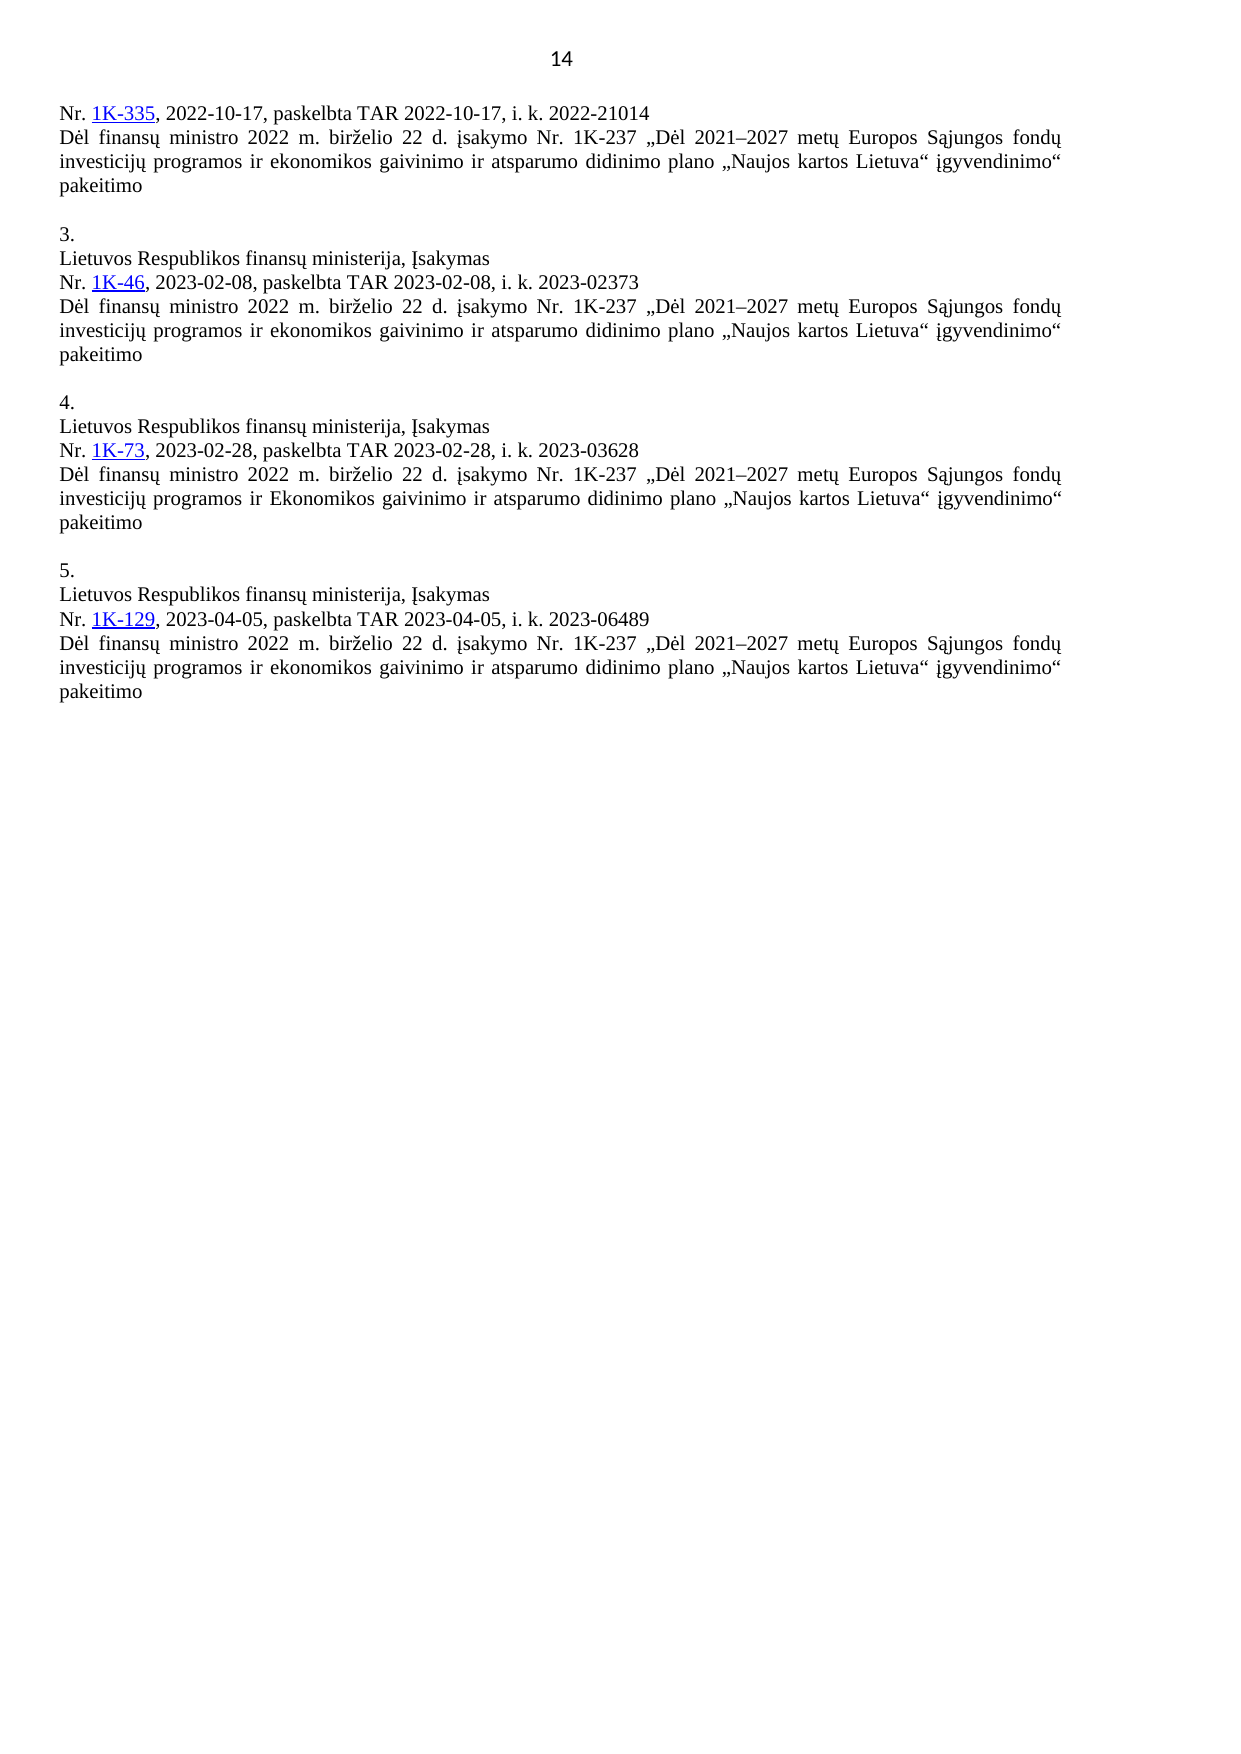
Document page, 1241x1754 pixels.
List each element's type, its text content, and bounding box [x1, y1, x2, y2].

text Dėl finansų ministro 2022 m. birželio 22 d. įsakymo Nr. 1K-237 „Dėl 2021–2027 metų Europos Sąjungos fondų investicijų programos ir Ekonomikos gaivinimo ir atsparumo didinimo plano „Naujos kartos Lietuva“ įgyvendinimo“ pakeitimo [59, 462, 1063, 534]
text Dėl finansų ministro 2022 m. birželio 22 d. įsakymo Nr. 1K-237 „Dėl 2021–2027 metų Europos Sąjungos fondų investicijų programos ir ekonomikos gaivinimo ir atsparumo didinimo plano „Naujos kartos Lietuva“ įgyvendinimo“ pakeitimo [59, 294, 1063, 366]
text Nr. 1K-335, 2022-10-17, paskelbta TAR 2022-10-17, i. k. 2022-21014 [59, 101, 1063, 125]
text 5. [59, 558, 1063, 582]
text Nr. 1K-73, 2023-02-28, paskelbta TAR 2023-02-28, i. k. 2023-03628 [59, 438, 1063, 462]
text Lietuvos Respublikos finansų ministerija, Įsakymas [59, 414, 1063, 438]
text Lietuvos Respublikos finansų ministerija, Įsakymas [59, 582, 1063, 606]
text 4. [59, 390, 1063, 414]
text Dėl finansų ministro 2022 m. birželio 22 d. įsakymo Nr. 1K-237 „Dėl 2021–2027 metų Europos Sąjungos fondų investicijų programos ir ekonomikos gaivinimo ir atsparumo didinimo plano „Naujos kartos Lietuva“ įgyvendinimo“ pakeitimo [59, 631, 1063, 703]
text 3. [59, 221, 1063, 246]
text Nr. 1K-46, 2023-02-08, paskelbta TAR 2023-02-08, i. k. 2023-02373 [59, 269, 1063, 294]
text Dėl finansų ministro 2022 m. birželio 22 d. įsakymo Nr. 1K-237 „Dėl 2021–2027 metų Europos Sąjungos fondų investicijų programos ir ekonomikos gaivinimo ir atsparumo didinimo plano „Naujos kartos Lietuva“ įgyvendinimo“ pakeitimo [59, 125, 1063, 197]
text Nr. 1K-129, 2023-04-05, paskelbta TAR 2023-04-05, i. k. 2023-06489 [59, 606, 1063, 631]
text Lietuvos Respublikos finansų ministerija, Įsakymas [59, 246, 1063, 269]
